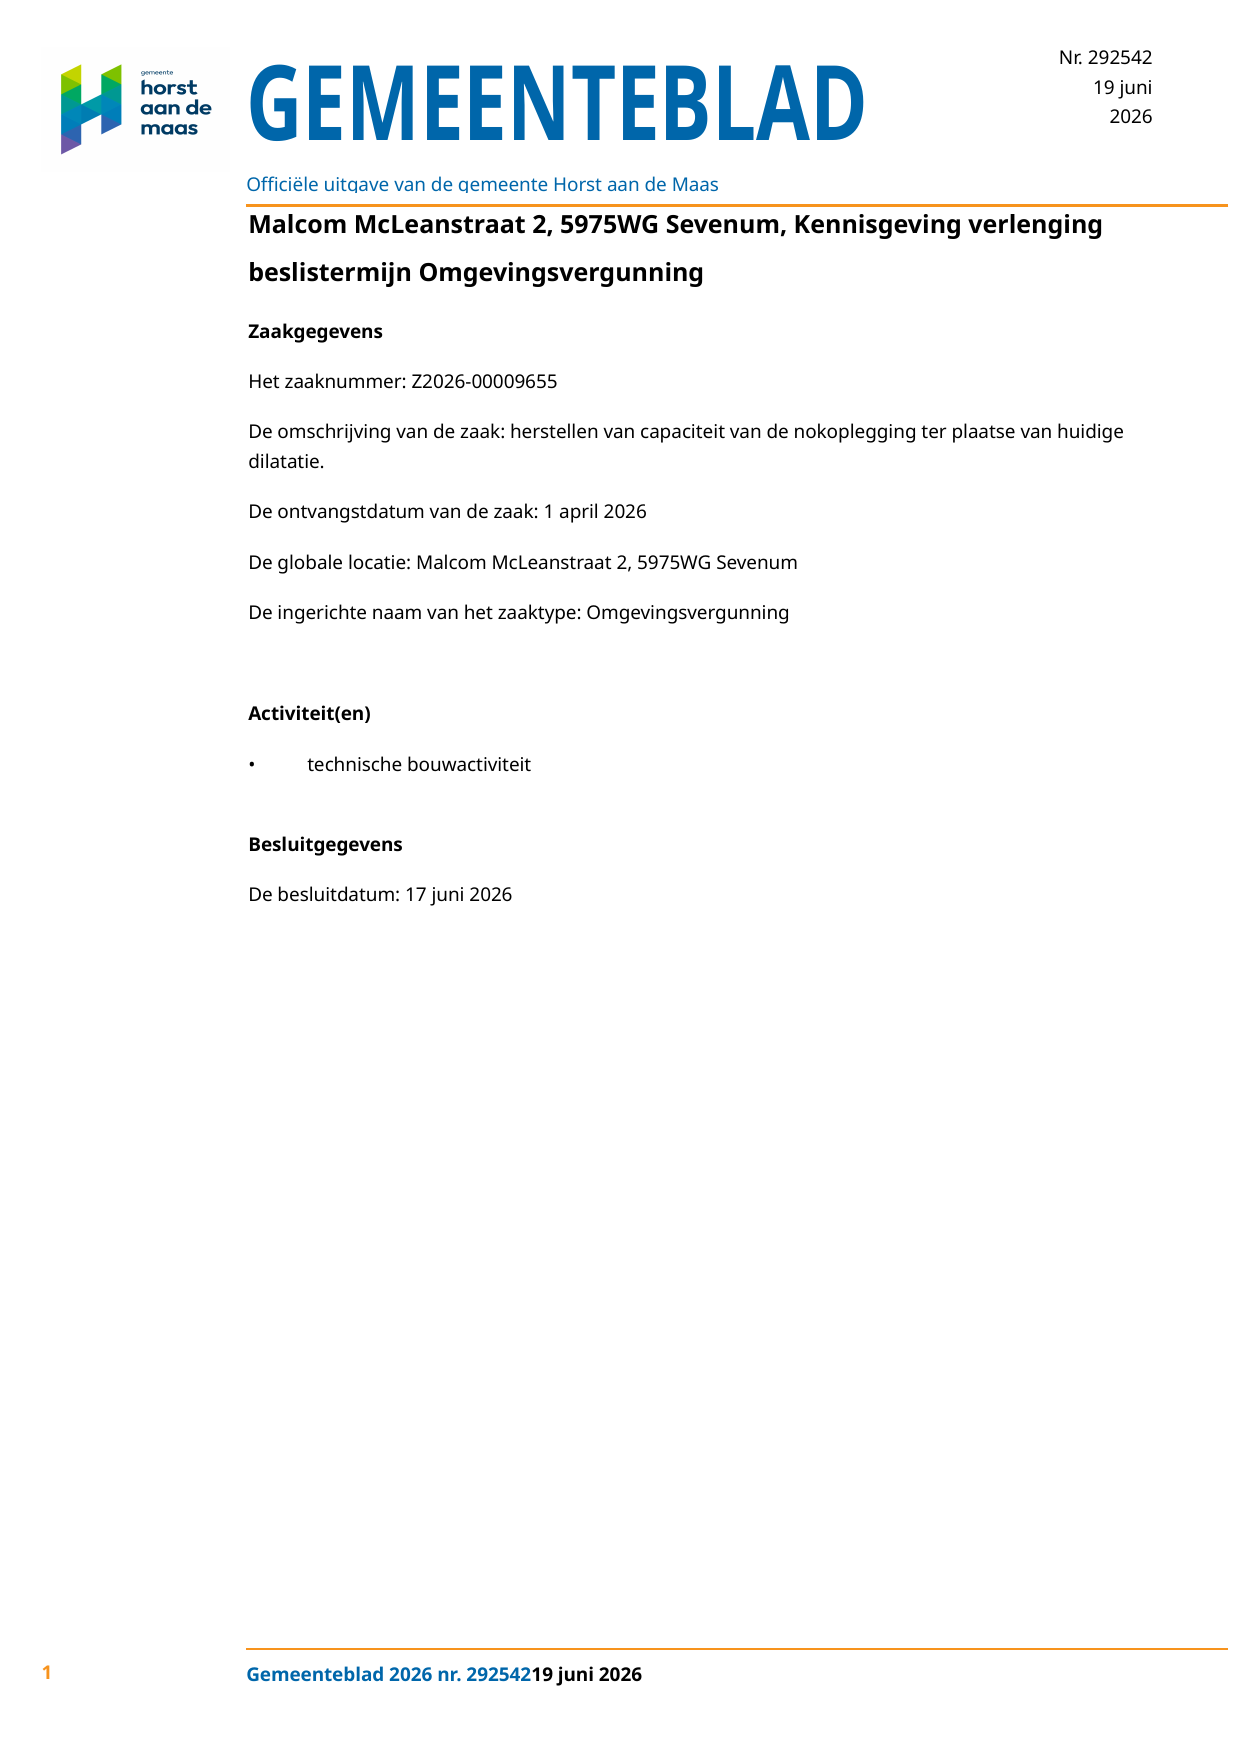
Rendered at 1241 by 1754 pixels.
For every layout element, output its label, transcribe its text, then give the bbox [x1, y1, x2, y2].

text Malcom McLeanstraat 2, 5975WG Sevenum, Kennisgeving verlenging beslistermijn Omgevingsvergunning [248, 207, 1152, 288]
text De ingerichte naam van het zaaktype: Omgevingsvergunning [248, 599, 1152, 625]
text Het zaaknummer: Z2026-00009655 [248, 368, 1152, 394]
list technische bouwactiviteit [248, 751, 1152, 777]
text Besluitgegevens [248, 831, 1152, 857]
text Activiteit(en) [248, 700, 1152, 726]
text De besluitdatum: 17 juni 2026 [248, 881, 1152, 907]
text Zaakgegevens [248, 318, 1152, 344]
text De omschrijving van de zaak: herstellen van capaciteit van de nokoplegging ter plaatse van huidige dilatatie. [248, 419, 1152, 474]
text De globale locatie: Malcom McLeanstraat 2, 5975WG Sevenum [248, 549, 1152, 575]
picture [41, 47, 231, 172]
text De ontvangstdatum van de zaak: 1 april 2026 [248, 499, 1152, 524]
